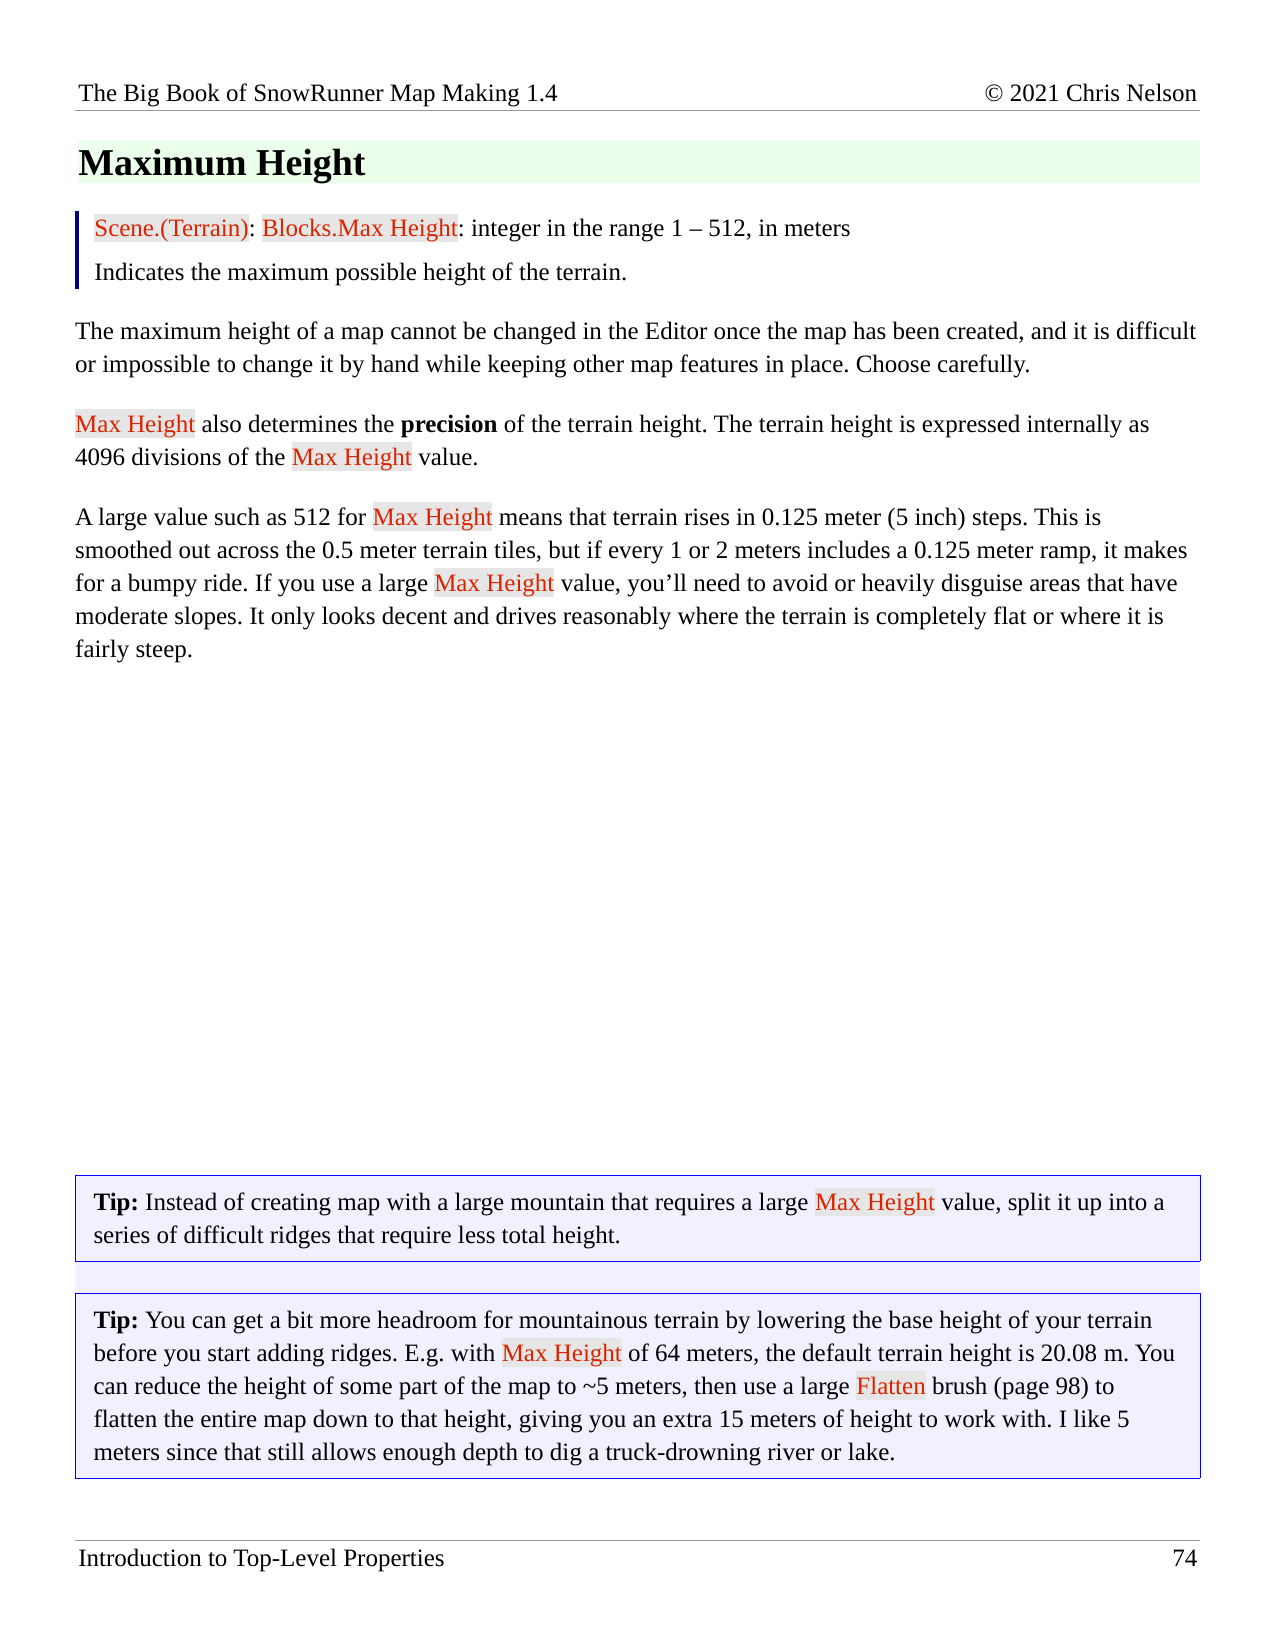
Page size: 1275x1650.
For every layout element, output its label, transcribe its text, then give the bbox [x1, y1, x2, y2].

list You can get a bit more headroom for mountainous terrain by lowering the base height of your terrain before you start adding ridges. E.g. with Max Height of 64 meters, the default terrain height is 20.08 m. You can reduce the height of some part of the map to ~5 meters, then use a large Flatten brush (page 98) to flatten the entire map down to that height, giving you an extra 15 meters of height to work with. I like 5 meters since that still allows enough depth to dig a truck-drowning river or lake. [76, 1294, 1200, 1478]
list Instead of creating map with a large mountain that requires a large Max Height value, split it up into a series of difficult ridges that require less total height. [76, 1176, 1200, 1261]
text The maximum height of a map cannot be changed in the Editor once the map has been created, and it is difficult or impossible to change it by hand while keeping other map features in place. Choose carefully. [75, 316, 1200, 378]
text A large value such as 512 for Max Height means that terrain rises in 0.125 meter (5 inch) steps. This is smoothed out across the 0.5 meter terrain tiles, but if every 1 or 2 meters includes a 0.125 meter ramp, it makes for a bumpy ride. If you use a large Max Height value, you’ll need to avoid or heavily disguise areas that have moderate slopes. It only looks decent and drives reasonably where the terrain is completely flat or where it is fairly steep. [75, 502, 1200, 663]
subtitle Maximum Height [78, 140, 1200, 183]
text Scene.(Terrain): Blocks.Max Height: integer in the range 1 – 512, in meters [79, 211, 1200, 242]
text Indicates the maximum possible height of the terrain. [79, 254, 1200, 289]
text Max Height also determines the precision of the terrain height. The terrain height is expressed internally as 4096 divisions of the Max Height value. [75, 409, 1200, 471]
